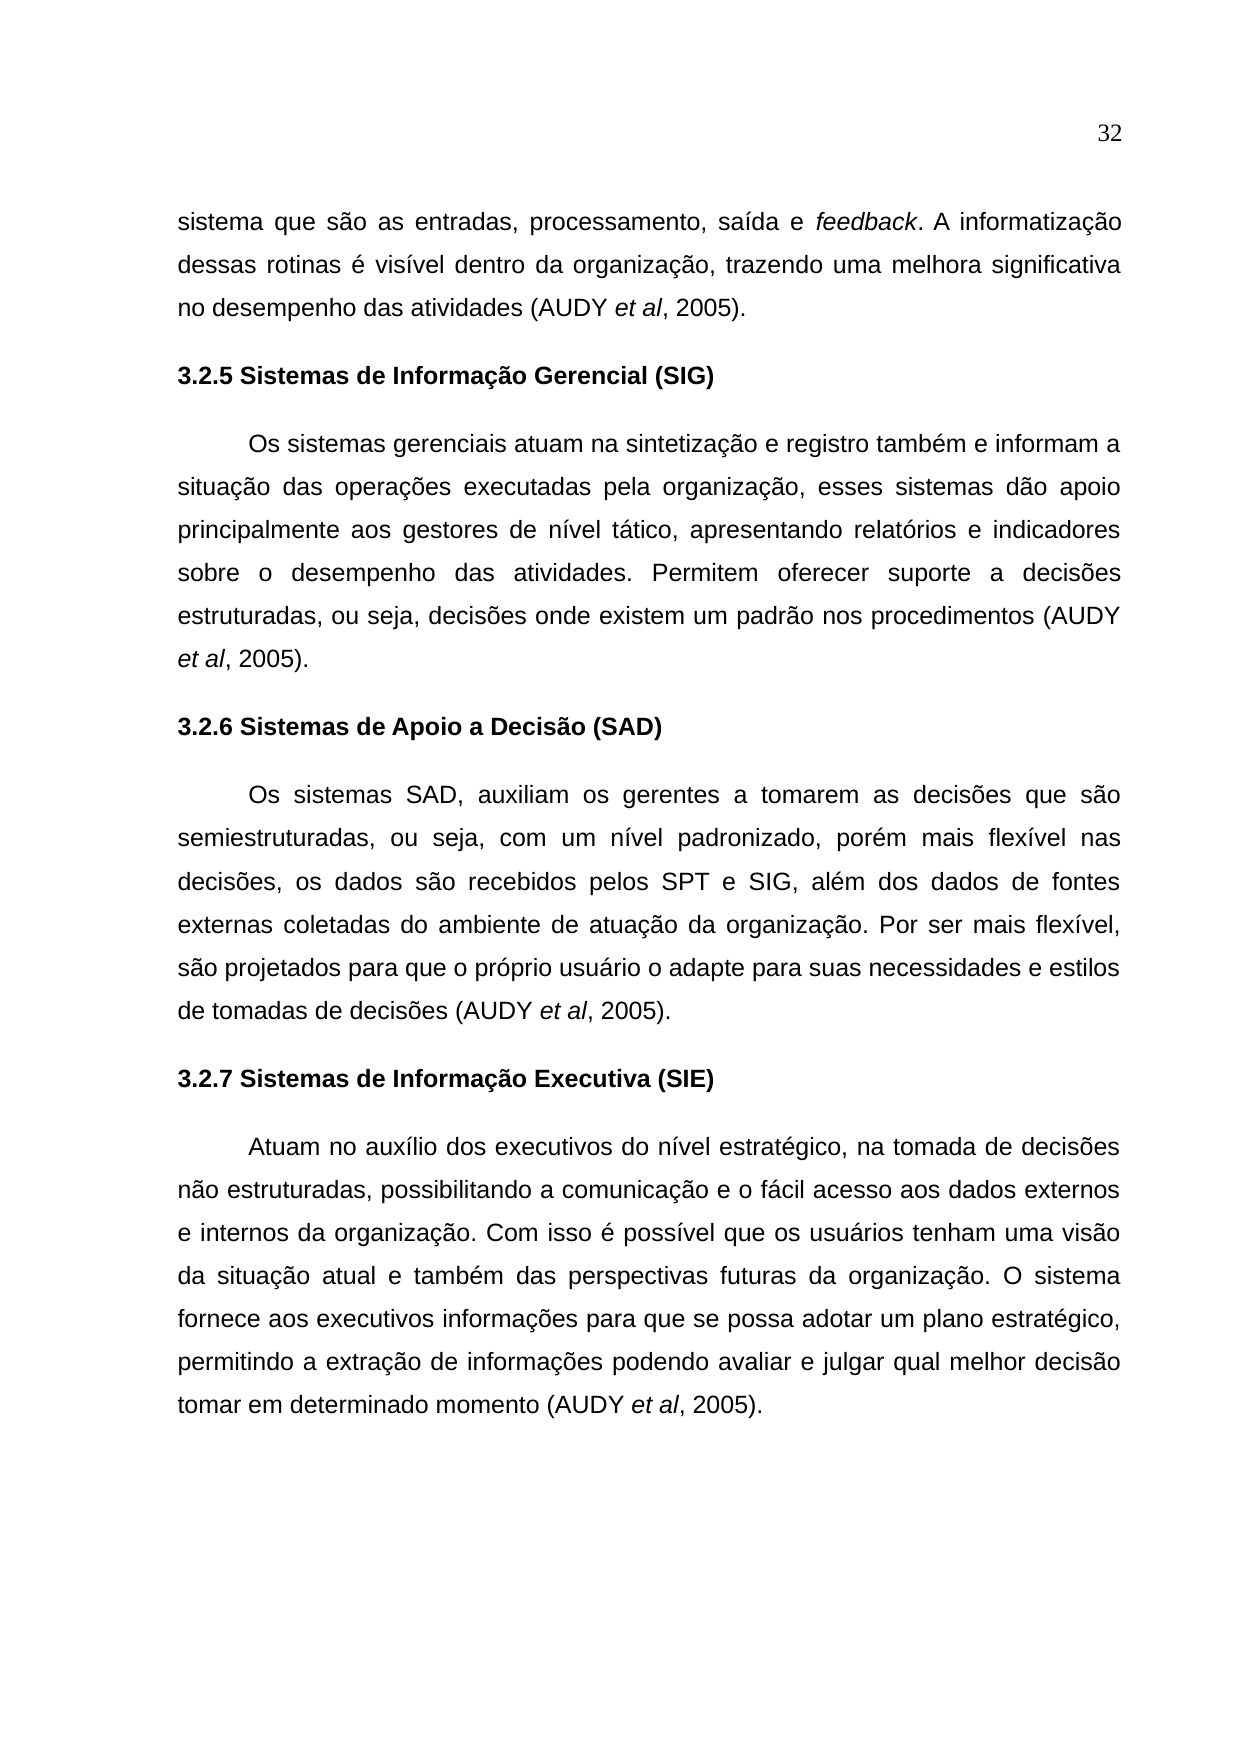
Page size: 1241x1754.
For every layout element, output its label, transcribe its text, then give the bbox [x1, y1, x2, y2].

text Os sistemas SAD, auxiliam os gerentes a tomarem as decisões que são semiestruturadas, ou seja, com um nível padronizado, porém mais flexível nas decisões, os dados são recebidos pelos SPT e SIG, além dos dados de fontes externas coletadas do ambiente de atuação da organização. Por ser mais flexível, são projetados para que o próprio usuário o adapte para suas necessidades e estilos de tomadas de decisões (AUDY et al, 2005). [177, 780, 1122, 1024]
subtitle 3.2.5 Sistemas de Informação Gerencial (SIG) [177, 361, 1122, 389]
subtitle 3.2.7 Sistemas de Informação Executiva (SIE) [177, 1064, 1122, 1092]
text Atuam no auxílio dos executivos do nível estratégico, na tomada de decisões não estruturadas, possibilitando a comunicação e o fácil acesso aos dados externos e internos da organização. Com isso é possível que os usuários tenham uma visão da situação atual e também das perspectivas futuras da organização. O sistema fornece aos executivos informações para que se possa adotar um plano estratégico, permitindo a extração de informações podendo avaliar e julgar qual melhor decisão tomar em determinado momento (AUDY et al, 2005). [177, 1132, 1122, 1419]
text Os sistemas gerenciais atuam na sintetização e registro também e informam a situação das operações executadas pela organização, esses sistemas dão apoio principalmente aos gestores de nível tático, apresentando relatórios e indicadores sobre o desempenho das atividades. Permitem oferecer suporte a decisões estruturadas, ou seja, decisões onde existem um padrão nos procedimentos (AUDY et al, 2005). [177, 429, 1122, 673]
subtitle 3.2.6 Sistemas de Apoio a Decisão (SAD) [177, 712, 1122, 741]
text sistema que são as entradas, processamento, saída e feedback. A informatização dessas rotinas é visível dentro da organização, trazendo uma melhora significativa no desempenho das atividades (AUDY et al, 2005). [177, 207, 1122, 322]
